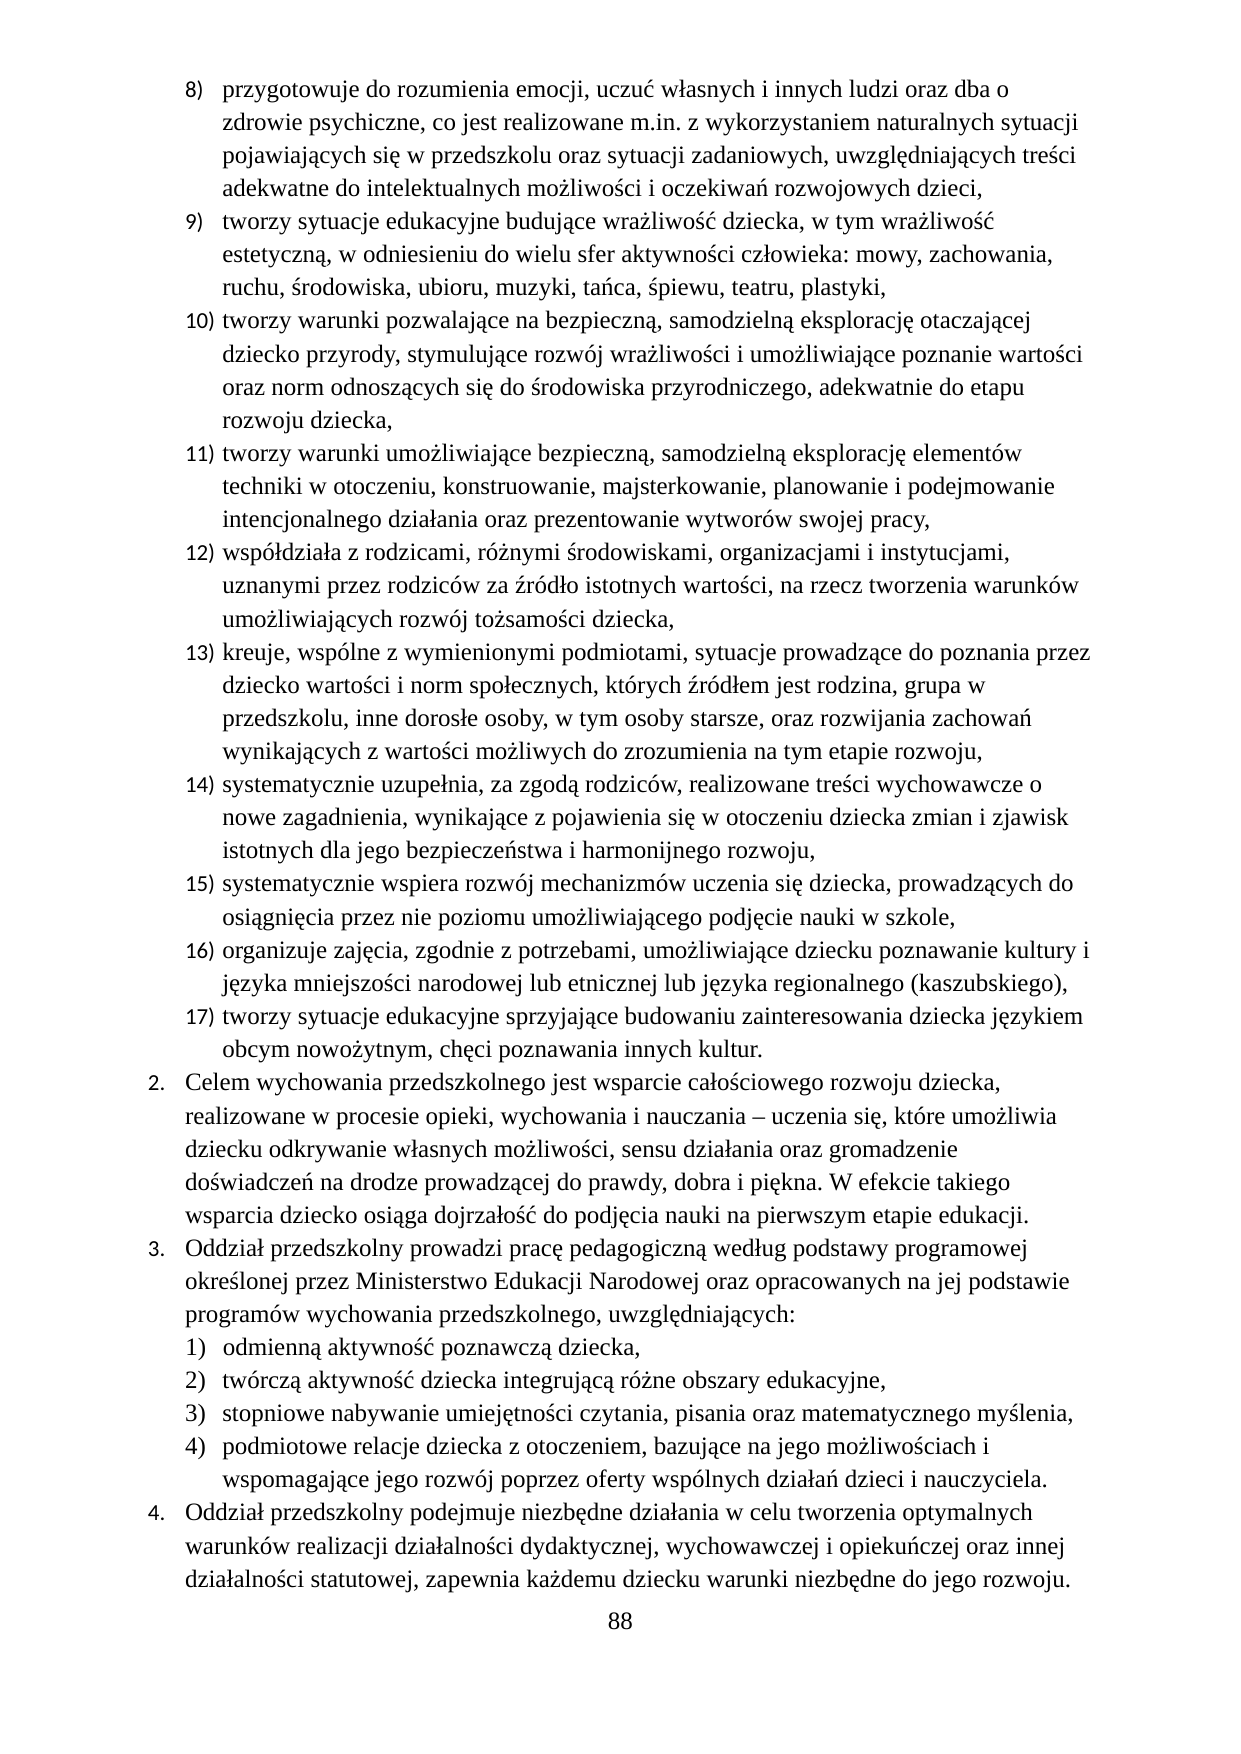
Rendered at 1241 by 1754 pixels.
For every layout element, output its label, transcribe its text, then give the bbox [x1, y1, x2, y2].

list podmiotowe relacje dziecka z otoczeniem, bazujące na jego możliwościach i wspomagające jego rozwój poprzez oferty wspólnych działań dzieci i nauczyciela. [185, 1431, 1093, 1493]
list Oddział przedszkolny prowadzi pracę pedagogiczną według podstawy programowej określonej przez Ministerstwo Edukacji Narodowej oraz opracowanych na jej podstawie programów wychowania przedszkolnego, uwzględniających: [148, 1233, 1093, 1328]
list tworzy warunki pozwalające na bezpieczną, samodzielną eksplorację otaczającej dziecko przyrody, stymulujące rozwój wrażliwości i umożliwiające poznanie wartości oraz norm odnoszących się do środowiska przyrodniczego, adekwatnie do etapu rozwoju dziecka, [185, 306, 1093, 434]
list tworzy warunki umożliwiające bezpieczną, samodzielną eksplorację elementów techniki w otoczeniu, konstruowanie, majsterkowanie, planowanie i podejmowanie intencjonalnego działania oraz prezentowanie wytworów swojej pracy, [185, 438, 1093, 533]
list stopniowe nabywanie umiejętności czytania, pisania oraz matematycznego myślenia, [185, 1398, 1093, 1427]
list tworzy sytuacje edukacyjne sprzyjające budowaniu zainteresowania dziecka językiem obcym nowożytnym, chęci poznawania innych kultur. [185, 1001, 1093, 1063]
list tworzy sytuacje edukacyjne budujące wrażliwość dziecka, w tym wrażliwość estetyczną, w odniesieniu do wielu sfer aktywności człowieka: mowy, zachowania, ruchu, środowiska, ubioru, muzyki, tańca, śpiewu, teatru, plastyki, [185, 206, 1093, 301]
list przygotowuje do rozumienia emocji, uczuć własnych i innych ludzi oraz dba o zdrowie psychiczne, co jest realizowane m.in. z wykorzystaniem naturalnych sytuacji pojawiających się w przedszkolu oraz sytuacji zadaniowych, uwzględniających treści adekwatne do intelektualnych możliwości i oczekiwań rozwojowych dzieci, [185, 74, 1093, 202]
list Celem wychowania przedszkolnego jest wsparcie całościowego rozwoju dziecka, realizowane w procesie opieki, wychowania i nauczania – uczenia się, które umożliwia dziecku odkrywanie własnych możliwości, sensu działania oraz gromadzenie doświadczeń na drodze prowadzącej do prawdy, dobra i piękna. W efekcie takiego wsparcia dziecko osiąga dojrzałość do podjęcia nauki na pierwszym etapie edukacji. [148, 1067, 1093, 1229]
list systematycznie uzupełnia, za zgodą rodziców, realizowane treści wychowawcze o nowe zagadnienia, wynikające z pojawienia się w otoczeniu dziecka zmian i zjawisk istotnych dla jego bezpieczeństwa i harmonijnego rozwoju, [185, 769, 1093, 864]
list Oddział przedszkolny podejmuje niezbędne działania w celu tworzenia optymalnych warunków realizacji działalności dydaktycznej, wychowawczej i opiekuńczej oraz innej działalności statutowej, zapewnia każdemu dziecku warunki niezbędne do jego rozwoju. [148, 1497, 1093, 1592]
list twórczą aktywność dziecka integrującą różne obszary edukacyjne, [185, 1365, 1093, 1394]
list współdziała z rodzicami, różnymi środowiskami, organizacjami i instytucjami, uznanymi przez rodziców za źródło istotnych wartości, na rzecz tworzenia warunków umożliwiających rozwój tożsamości dziecka, [185, 537, 1093, 632]
list organizuje zajęcia, zgodnie z potrzebami, umożliwiające dziecku poznawanie kultury i języka mniejszości narodowej lub etnicznej lub języka regionalnego (kaszubskiego), [185, 935, 1093, 997]
list kreuje, wspólne z wymienionymi podmiotami, sytuacje prowadzące do poznania przez dziecko wartości i norm społecznych, których źródłem jest rodzina, grupa w przedszkolu, inne dorosłe osoby, w tym osoby starsze, oraz rozwijania zachowań wynikających z wartości możliwych do zrozumienia na tym etapie rozwoju, [185, 637, 1093, 765]
list odmienną aktywność poznawczą dziecka, [185, 1332, 1093, 1361]
list systematycznie wspiera rozwój mechanizmów uczenia się dziecka, prowadzących do osiągnięcia przez nie poziomu umożliwiającego podjęcie nauki w szkole, [185, 868, 1093, 931]
